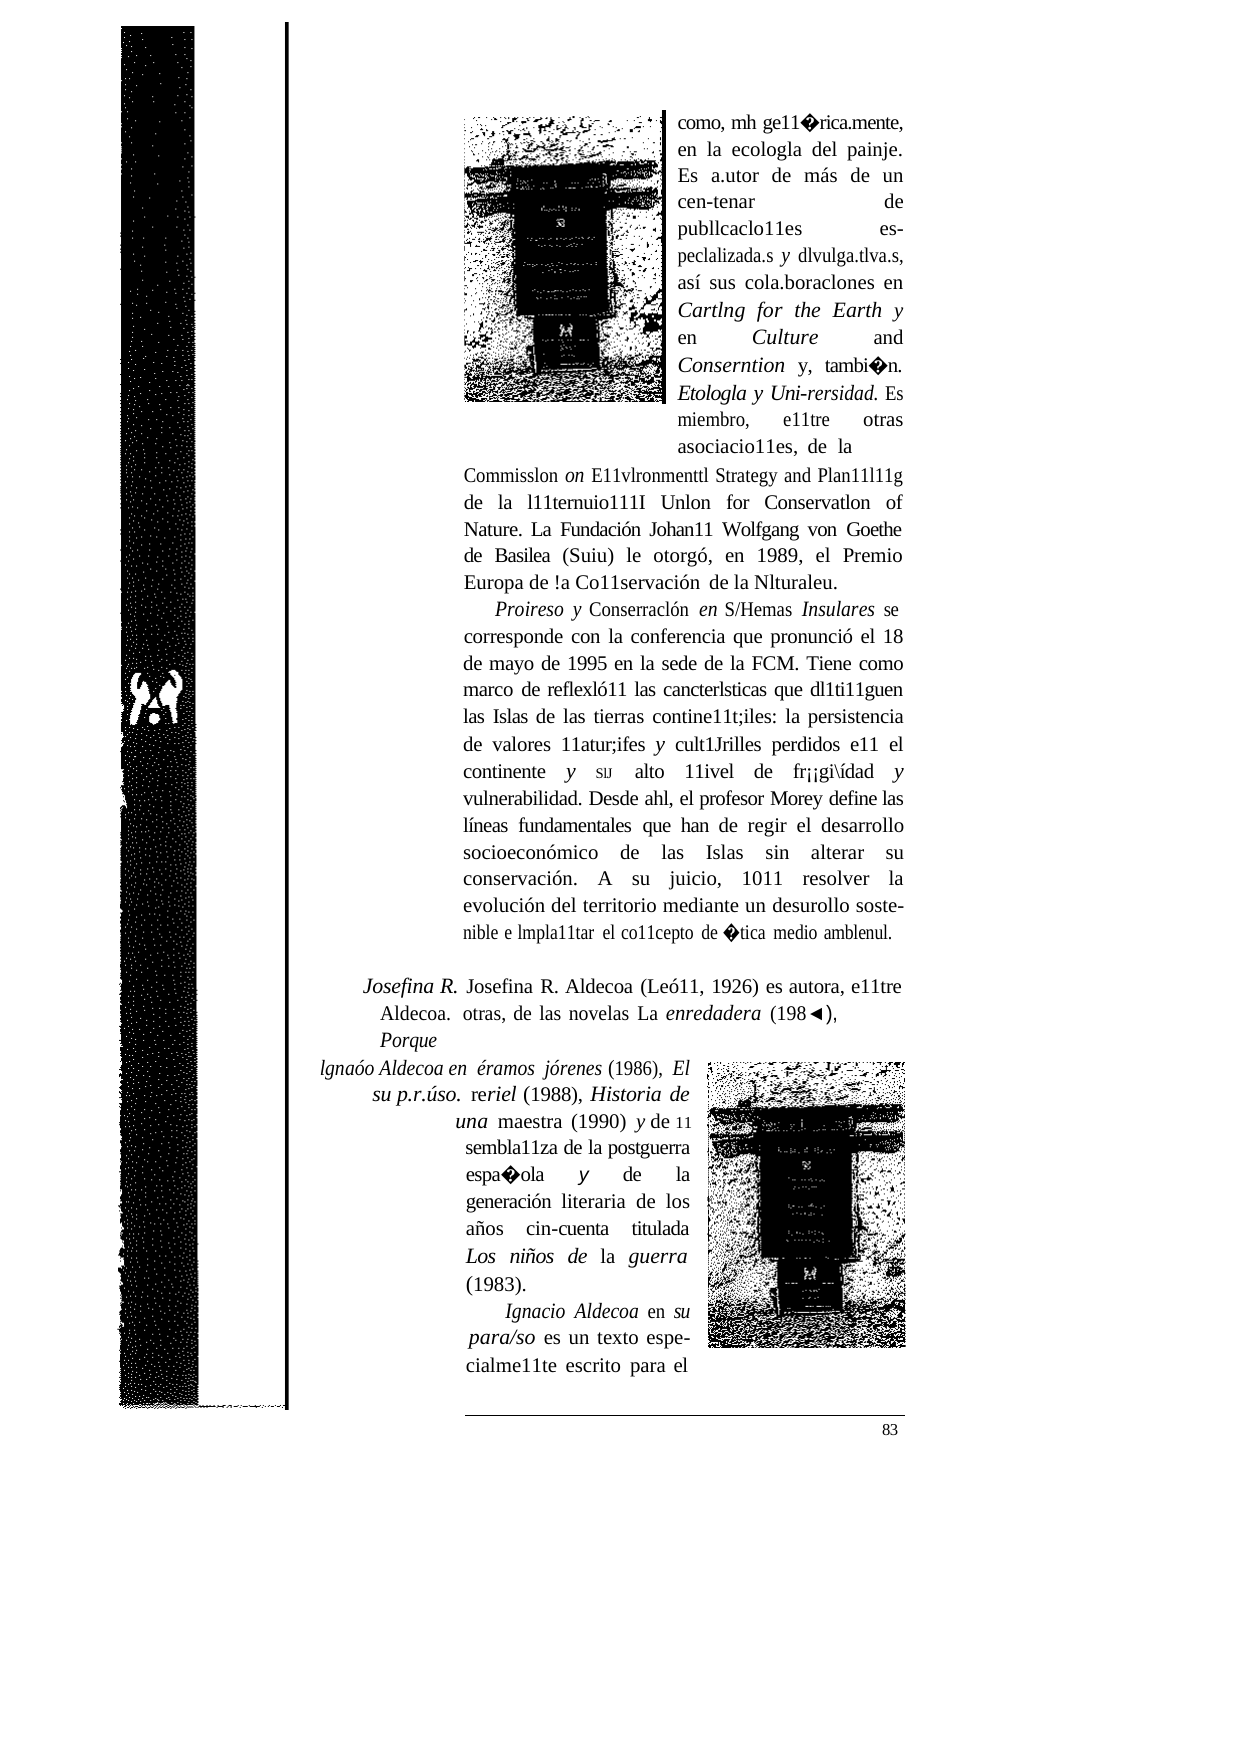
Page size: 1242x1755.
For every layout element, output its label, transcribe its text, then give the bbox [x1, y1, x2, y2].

text [906, 1299, 1153, 1323]
text Commisslon on E11vlronmenttl Strategy and Plan11l11g de la l11ternuio111I Unlon for Conservatlon of Nature. La Fundación Johan11 Wolfgang von Goethe de Basilea (Suiu) le otorgó, en 1989, el Premio Europa de !a Co11servación de la Nlturaleu. [463, 462, 903, 594]
text 83 [103, 1420, 898, 1439]
text Proireso y Conserraclón en S/Hemas Insulares se [495, 597, 1153, 621]
text Ignacio Aldecoa en su [505, 1299, 707, 1323]
text Josefina R. Josefina R. Aldecoa (Leó11, 1926) es autora, e11tre Aldecoa. otras, de las novelas La enredadera (198◄), Porque [363, 973, 904, 1052]
text como, mh ge11�rica.mente, en la ecologla del painje. Es a.utor de más de un cen-tenar de publlcaclo11es es-peclalizada.s y dlvulga.tlva.s, así sus cola.boraclones en Cartlng for the Earth y en Culture and Conserntion y, tambi�n. Etologla y Uni-rersidad. Es miembro, e11tre otras asociacio11es, de la [677, 110, 903, 458]
text corresponde con la conferencia que pronunció el 18 de mayo de 1995 en la sede de la FCM. Tiene como marco de reflexló11 las cancterlsticas que dl1ti11guen las Islas de las tierras contine11t;iles: la persistencia de valores 11atur;ifes y cult1Jrilles perdidos e11 el continente y SlJ alto 11ivel de fr¡¡gi\ídad y vulnerabilidad. Desde ahl, el profesor Morey define las líneas fundamentales que han de regir el desarrollo socioeconómico de las Islas sin alterar su conservación. A su juicio, 1011 resolver la evolución del territorio mediante un desurollo soste-nible e lmpla11tar el co11cepto de �tica medio amblenul. [463, 624, 904, 944]
text para/so es un texto espe-cialme11te escrito para el [466, 1324, 690, 1377]
text sembla11za de la postguerra espa�ola y de la generación literaria de los años cin-cuenta titulada Los niños de la guerra (1983). [465, 1135, 690, 1296]
text lgnaóo Aldecoa en éramos jórenes (1986), El su p.r.úso. reriel (1988), Historia de una maestra (1990) y de 11 [309, 1055, 692, 1133]
